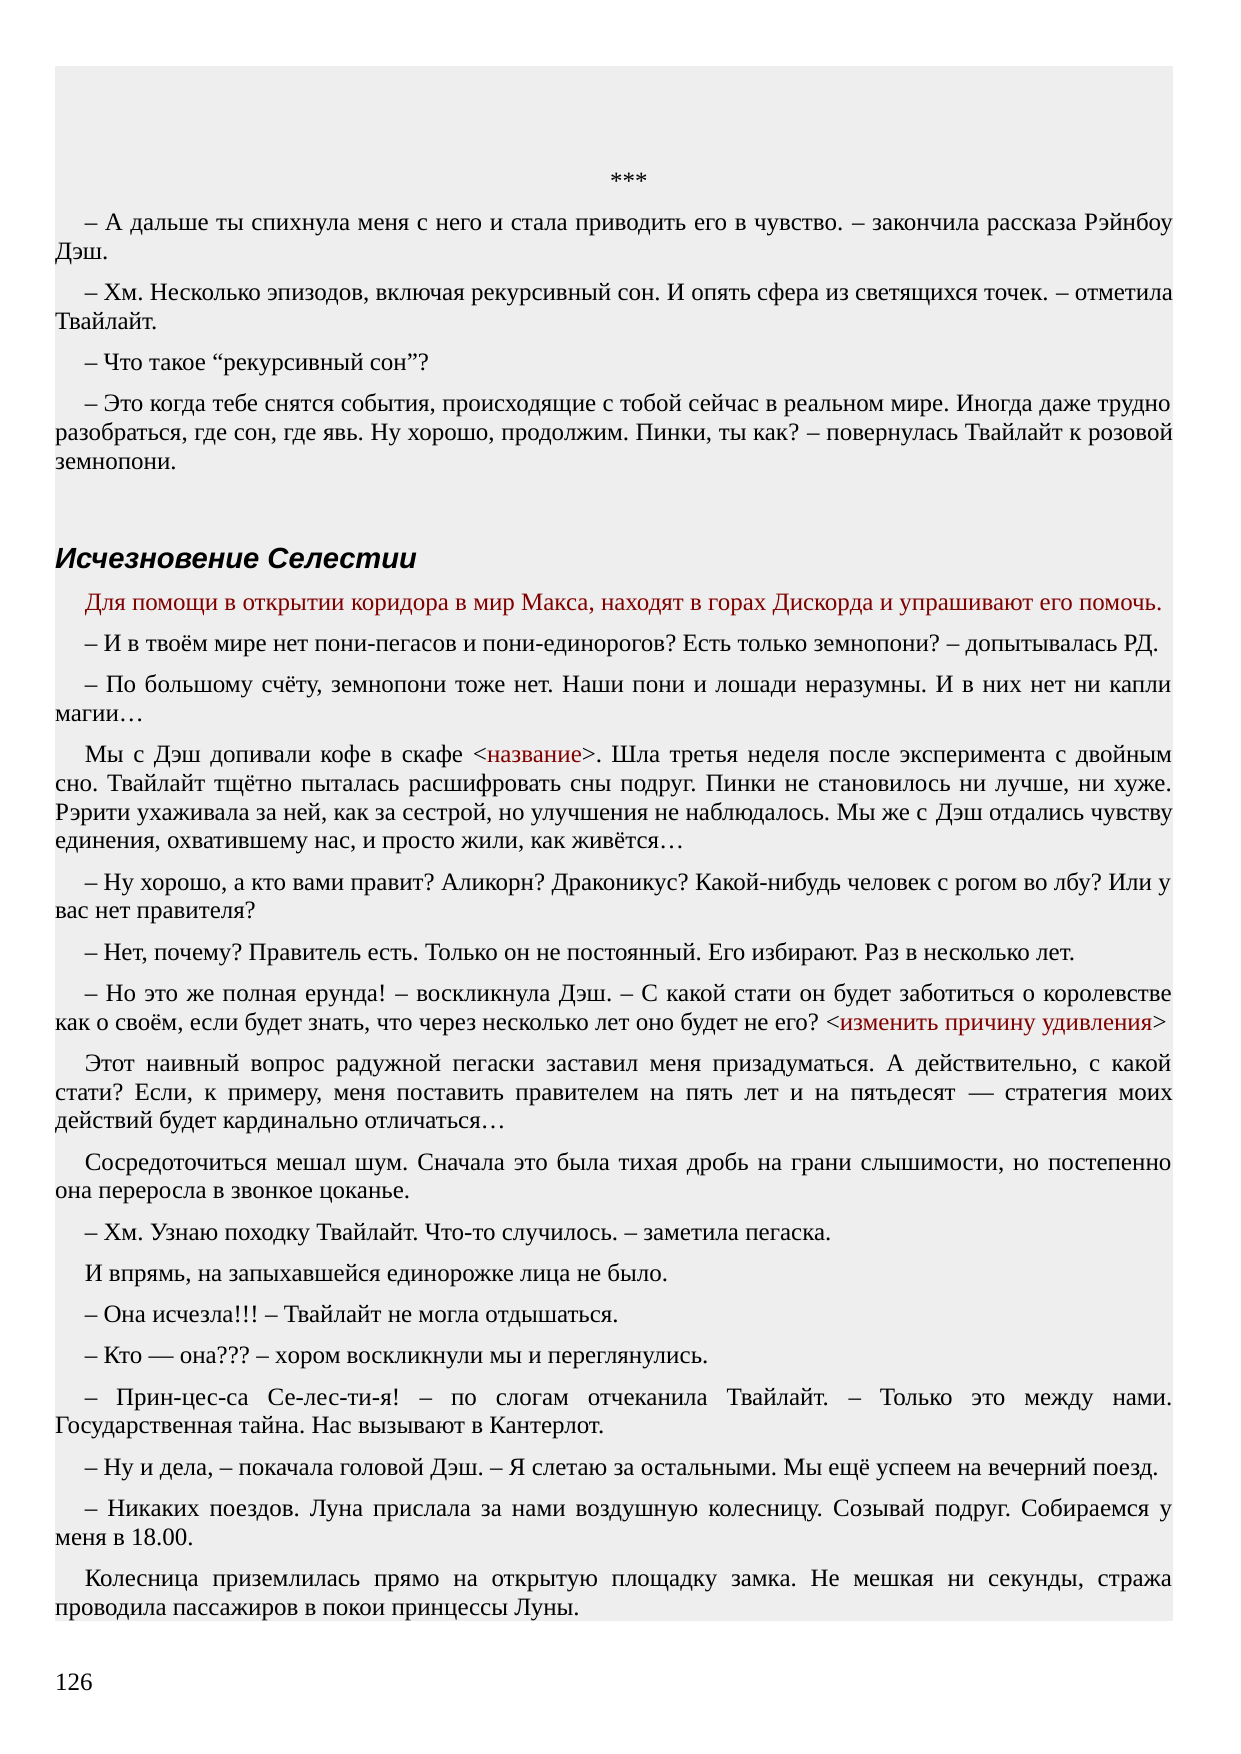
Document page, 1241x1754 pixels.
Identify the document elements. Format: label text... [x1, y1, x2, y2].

text И впрямь, на запыхавшейся единорожке лица не было. [55, 1258, 1173, 1287]
text – Никаких поездов. Луна прислала за нами воздушную колесницу. Созывай подруг. Собираемся у меня в 18.00. [55, 1493, 1173, 1551]
text *** [55, 166, 1173, 194]
text – Что такое “рекурсивный сон”? [55, 347, 1173, 376]
text Сосредоточиться мешал шум. Сначала это была тихая дробь на грани слышимости, но постепенно она переросла в звонкое цоканье. [55, 1147, 1173, 1204]
text – И в твоём мире нет пони-пегасов и пони-единорогов? Есть только земнопони? – допытывалась РД. [55, 628, 1173, 657]
text – Прин-цес-са Се-лес-ти-я! – по слогам отчеканила Твайлайт. – Только это между нами. Государственная тайна. Нас вызывают в Кантерлот. [55, 1382, 1173, 1439]
subtitle Исчезновение Селестии [55, 541, 1173, 574]
text – Она исчезла!!! – Твайлайт не могла отдышаться. [55, 1299, 1173, 1328]
text – Ну хорошо, а кто вами правит? Аликорн? Драконикус? Какой-нибудь человек с рогом во лбу? Или у вас нет правителя? [55, 867, 1173, 924]
text – Хм. Несколько эпизодов, включая рекурсивный сон. И опять сфера из светящихся точек. – отметила Твайлайт. [55, 277, 1173, 334]
text – Это когда тебе снятся события, происходящие с тобой сейчас в реальном мире. Иногда даже трудно разобраться, где сон, где явь. Ну хорошо, продолжим. Пинки, ты как? – повернулась Твайлайт к розовой земнопони. [55, 388, 1173, 474]
text Колесница приземлилась прямо на открытую площадку замка. Не мешкая ни секунды, стража проводила пассажиров в покои принцессы Луны. [55, 1563, 1173, 1621]
text – Нет, почему? Правитель есть. Только он не постоянный. Его избирают. Раз в несколько лет. [55, 937, 1173, 966]
text – Но это же полная ерунда! – воскликнула Дэш. – С какой стати он будет заботиться о королевстве как о своём, если будет знать, что через несколько лет оно будет не его? <изменить причину удивления> [55, 978, 1173, 1036]
text – Ну и дела, – покачала головой Дэш. – Я слетаю за остальными. Мы ещё успеем на вечерний поезд. [55, 1452, 1173, 1481]
text – Кто — она??? – хором воскликнули мы и переглянулись. [55, 1341, 1173, 1369]
text Для помощи в открытии коридора в мир Макса, находят в горах Дискорда и упрашивают его помочь. [55, 587, 1173, 616]
text – По большому счёту, земнопони тоже нет. Наши пони и лошади неразумны. И в них нет ни капли магии… [55, 669, 1173, 727]
text – А дальше ты спихнула меня с него и стала приводить его в чувство. – закончила рассказа Рэйнбоу Дэш. [55, 207, 1173, 264]
text Этот наивный вопрос радужной пегаски заставил меня призадуматься. А действительно, с какой стати? Если, к примеру, меня поставить правителем на пять лет и на пятьдесят — стратегия моих действий будет кардинально отличаться… [55, 1048, 1173, 1134]
text – Хм. Узнаю походку Твайлайт. Что-то случилось. – заметила пегаска. [55, 1217, 1173, 1246]
text Мы с Дэш допивали кофе в cкафе <название>. Шла третья неделя после эксперимента с двойным сно. Твайлайт тщётно пыталась расшифровать сны подруг. Пинки не становилось ни лучше, ни хуже. Рэрити ухаживала за ней, как за сестрой, но улучшения не наблюдалось. Мы же с Дэш отдались чувству единения, охватившему нас, и просто жили, как живётся… [55, 739, 1173, 854]
